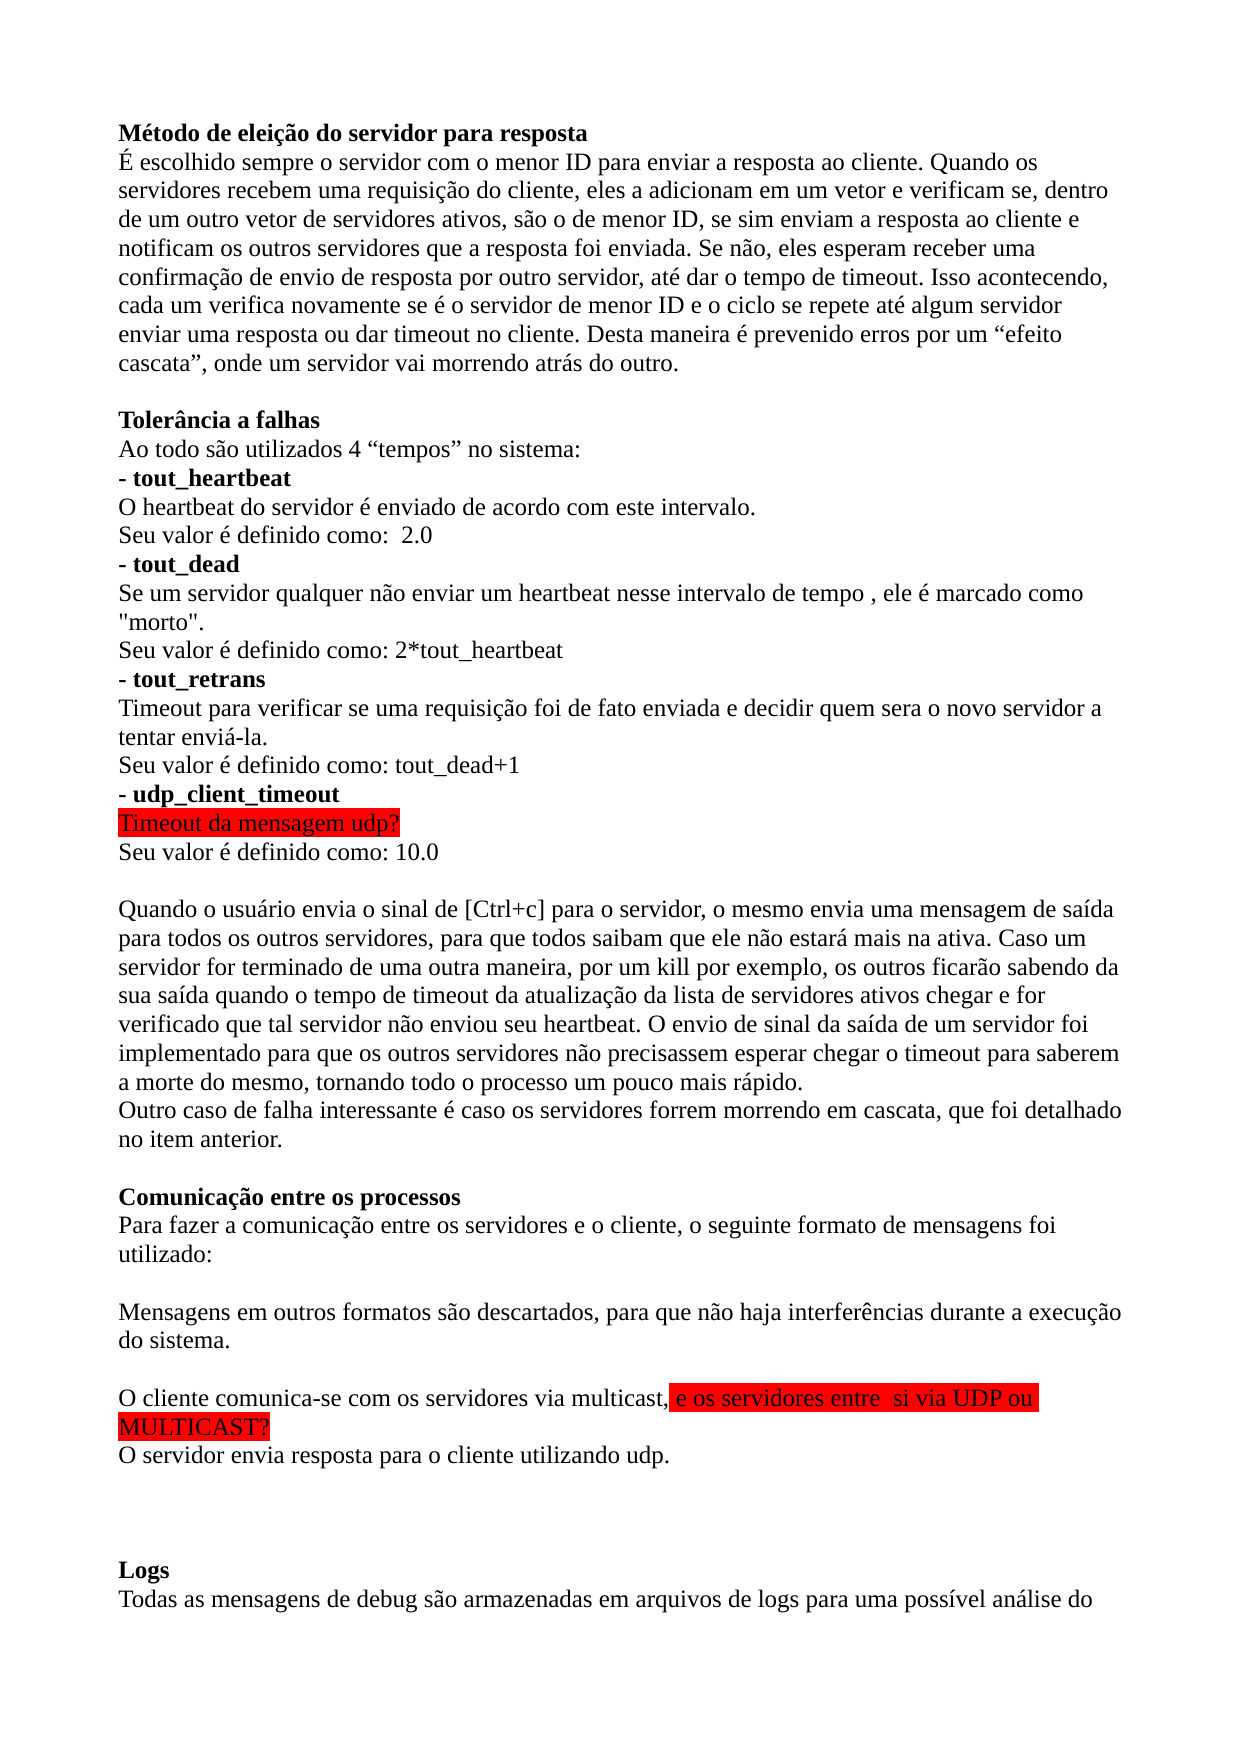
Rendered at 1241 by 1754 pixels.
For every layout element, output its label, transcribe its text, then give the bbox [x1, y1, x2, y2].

text Comunicação entre os processos Para fazer a comunicação entre os servidores e o cliente, o seguinte formato de mensagens foi utilizado: Mensagens em outros formatos são descartados, para que não haja interferências durante a execução do sistema. O cliente comunica-se com os servidores via multicast, e os servidores entre si via UDP ou MULTICAST? [118, 1153, 1122, 1441]
text Logs Todas as mensagens de debug são armazenadas em arquivos de logs para uma possível análise do [118, 1556, 1122, 1613]
text Ao todo são utilizados 4 “tempos” no sistema: - tout_heartbeat O heartbeat do servidor é enviado de acordo com este intervalo. Seu valor é definido como: 2.0 - tout_dead Se um servidor qualquer não enviar um heartbeat nesse intervalo de tempo , ele é marcado como "morto". [118, 434, 1122, 636]
text É escolhido sempre o servidor com o menor ID para enviar a resposta ao cliente. Quando os servidores recebem uma requisição do cliente, eles a adicionam em um vetor e verificam se, dentro de um outro vetor de servidores ativos, são o de menor ID, se sim enviam a resposta ao cliente e notificam os outros servidores que a resposta foi enviada. Se não, eles esperam receber uma confirmação de envio de resposta por outro servidor, até dar o tempo de timeout. Isso acontecendo, cada um verifica novamente se é o servidor de menor ID e o ciclo se repete até algum servidor enviar uma resposta ou dar timeout no cliente. Desta maneira é prevenido erros por um “efeito cascata”, onde um servidor vai morrendo atrás do outro. Tolerância a falhas [118, 147, 1122, 434]
text Seu valor é definido como: 2*tout_heartbeat - tout_retrans Timeout para verificar se uma requisição foi de fato enviada e decidir quem sera o novo servidor a tentar enviá-la. Seu valor é definido como: tout_dead+1 - udp_client_timeout Timeout da mensagem udp? Seu valor é definido como: 10.0 Quando o usuário envia o sinal de [Ctrl+c] para o servidor, o mesmo envia uma mensagem de saída para todos os outros servidores, para que todos saibam que ele não estará mais na ativa. Caso um servidor for terminado de uma outra maneira, por um kill por exemplo, os outros ficarão sabendo da sua saída quando o tempo de timeout da atualização da lista de servidores ativos chegar e for verificado que tal servidor não enviou seu heartbeat. O envio de sinal da saída de um servidor foi implementado para que os outros servidores não precisassem esperar chegar o timeout para saberem a morte do mesmo, tornando todo o processo um pouco mais rápido. Outro caso de falha interessante é caso os servidores forrem morrendo em cascata, que foi detalhado no item anterior. [118, 636, 1122, 1153]
text Método de eleição do servidor para resposta [118, 118, 1122, 147]
text O servidor envia resposta para o cliente utilizando udp. [118, 1441, 1122, 1469]
